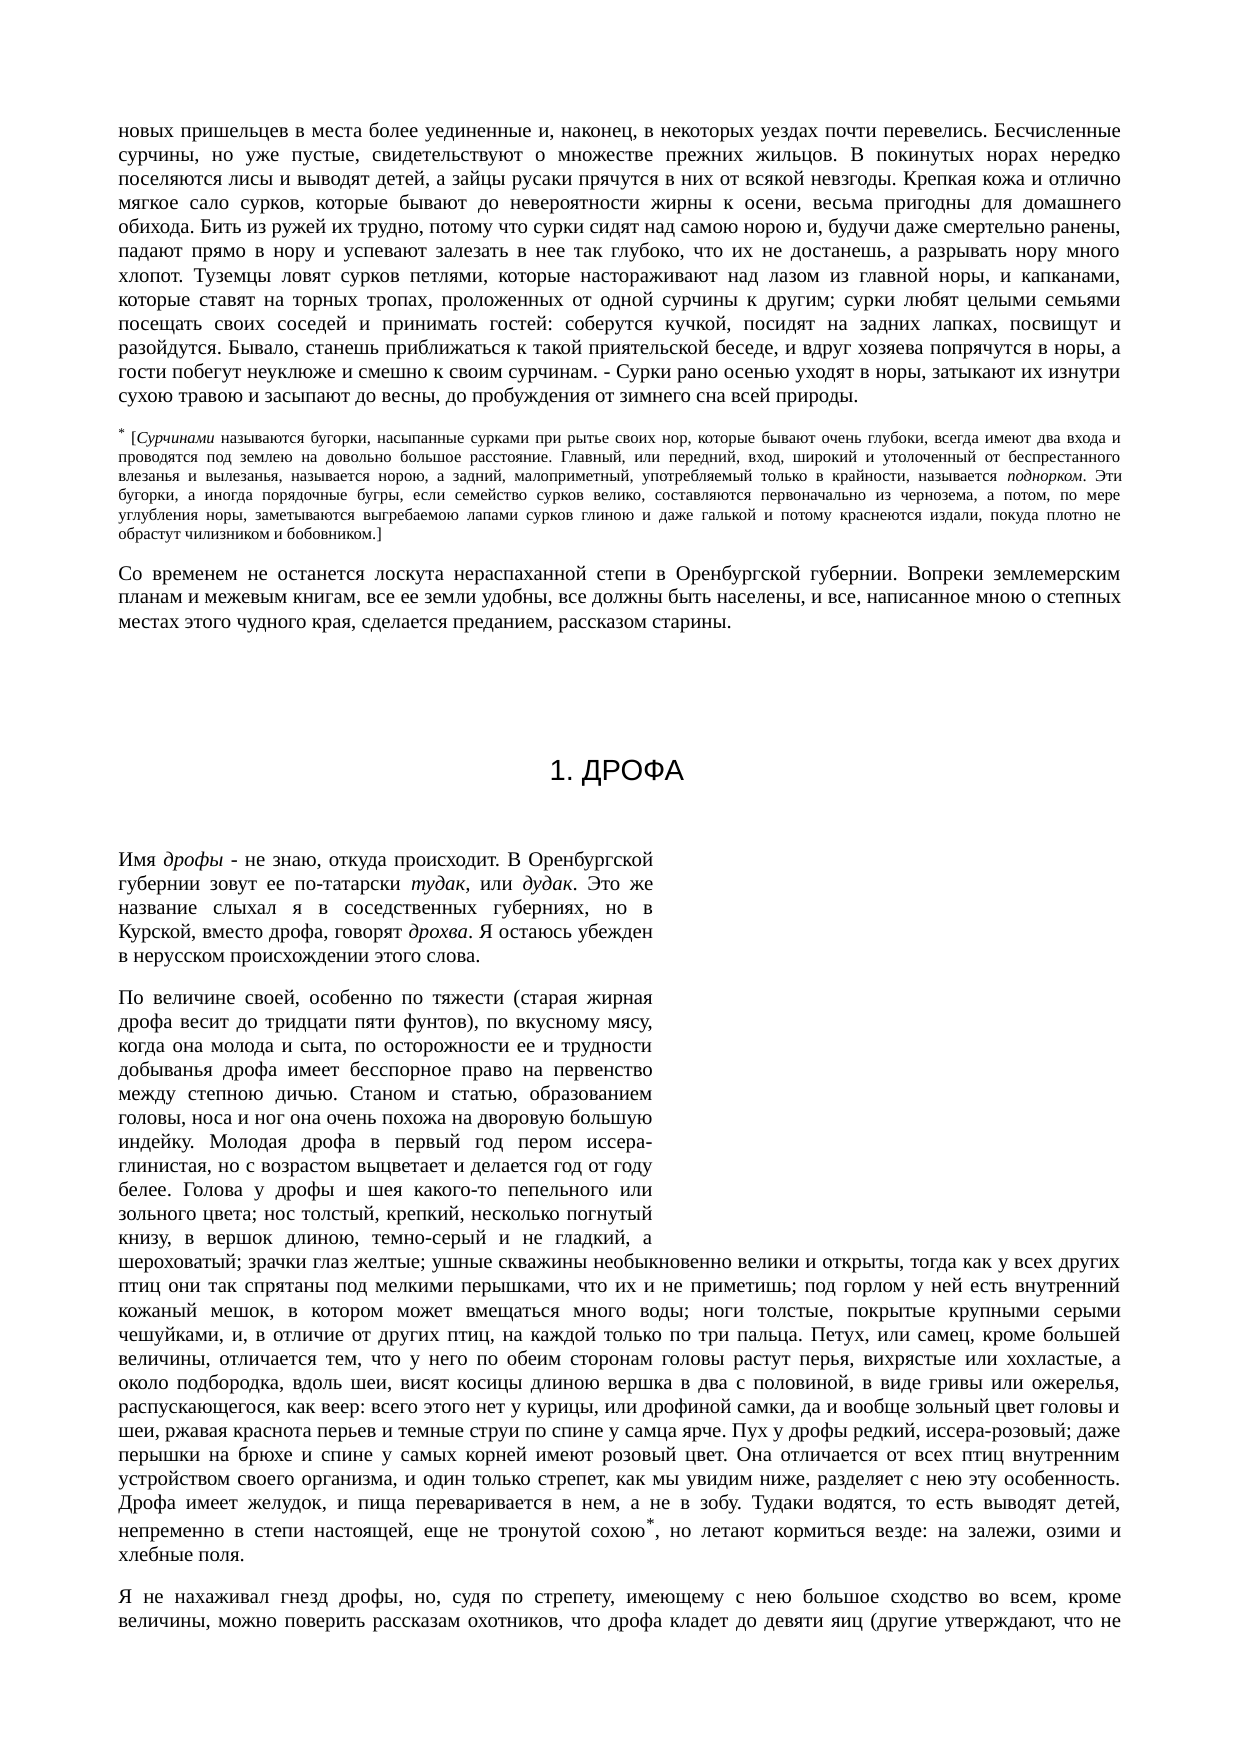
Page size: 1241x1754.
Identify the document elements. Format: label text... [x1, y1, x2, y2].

text * [Сурчинами называются бугорки, насыпанные сурками при рытье своих нор, которые бывают очень глубоки, всегда имеют два входа и проводятся под землею на довольно большое расстояние. Главный, или передний, вход, широкий и утолоченный от беспрестанного влезанья и вылезанья, называется норою, а задний, малоприметный, употребляемый только в крайности, называется поднорком. Эти бугорки, а иногда порядочные бугры, если семейство сурков велико, составляются первоначально из чернозема, а потом, по мере углубления норы, заметываются выгребаемою лапами сурков глиною и даже галькой и потому краснеются издали, покуда плотно не обрастут чилизником и бобовником.] [118, 424, 1122, 543]
text По величине своей, особенно по тяжести (старая жирная дрофа весит до тридцати пяти фунтов), по вкусному мясу, когда она молода и сыта, по осторожности ее и трудности добыванья дрофа имеет бесспорное право на первенство между степною дичью. Станом и статью, образованием головы, носа и ног она очень похожа на дворовую большую индейку. Молодая дрофа в первый год пером иссера-глинистая, но с возрастом выцветает и делается год от году белее. Голова у дрофы и шея какого-то пепельного или зольного цвета; нос толстый, крепкий, несколько погнутый книзу, в вершок длиною, темно-серый и не гладкий, а шероховатый; зрачки глаз желтые; ушные скважины необыкновенно велики и открыты, тогда как у всех других птиц они так спрятаны под мелкими перышками, что их и не приметишь; под горлом у ней есть внутренний кожаный мешок, в котором может вмещаться много воды; ноги толстые, покрытые крупными серыми чешуйками, и, в отличие от других птиц, на каждой только по три пальца. Петух, или самец, кроме большей величины, отличается тем, что у него по обеим сторонам головы растут перья, вихрястые или хохластые, а около подбородка, вдоль шеи, висят косицы длиною вершка в два с половиной, в виде гривы или ожерелья, распускающегося, как веер: всего этого нет у курицы, или дрофиной самки, да и вообще зольный цвет головы и шеи, ржавая краснота перьев и темные струи по спине у самца ярче. Пух у дрофы редкий, иссера-розовый; даже перышки на брюхе и спине у самых корней имеют розовый цвет. Она отличается от всех птиц внутренним устройством своего организма, и один только стрепет, как мы увидим ниже, разделяет с нею эту особенность. Дрофа имеет желудок, и пища переваривается в нем, а не в зобу. Тудаки водятся, то есть выводят детей, непременно в степи настоящей, еще не тронутой сохою*, но летают кормиться везде: на залежи, озими и хлебные поля. [118, 985, 1122, 1566]
text новых пришельцев в места более уединенные и, наконец, в некоторых уездах почти перевелись. Бесчисленные сурчины, но уже пустые, свидетельствуют о множестве прежних жильцов. В покинутых норах нередко поселяются лисы и выводят детей, а зайцы русаки прячутся в них от всякой невзгоды. Крепкая кожа и отлично мягкое сало сурков, которые бывают до невероятности жирны к осени, весьма пригодны для домашнего обихода. Бить из ружей их трудно, потому что сурки сидят над самою норою и, будучи даже смертельно ранены, падают прямо в нору и успевают залезать в нее так глубоко, что их не достанешь, а разрывать нору много хлопот. Туземцы ловят сурков петлями, которые настораживают над лазом из главной норы, и капканами, которые ставят на торных тропах, проложенных от одной сурчины к другим; сурки любят целыми семьями посещать своих соседей и принимать гостей: соберутся кучкой, посидят на задних лапках, посвищут и разойдутся. Бывало, станешь приближаться к такой приятельской беседе, и вдруг хозяева попрячутся в норы, а гости побегут неуклюже и смешно к своим сурчинам. - Сурки рано осенью уходят в норы, затыкают их изнутри сухою травою и засыпают до весны, до пробуждения от зимнего сна всей природы. [118, 118, 1122, 407]
text Со временем не останется лоскута нераспаханной степи в Оренбургской губернии. Вопреки землемерским планам и межевым книгам, все ее земли удобны, все должны быть населены, и все, написанное мною о степных местах этого чудного края, сделается преданием, рассказом старины. [118, 560, 1122, 633]
text Имя дрофы - не знаю, откуда происходит. В Оренбургской губернии зовут ее по-татарски тудак, или дудак. Это же название слыхал я в соседственных губерниях, но в Курской, вместо дрофа, говорят дрохва. Я остаюсь убежден в нерусском происхождении этого слова. [118, 847, 1122, 967]
subtitle 1. ДРОФА [118, 753, 1122, 786]
text Я не нахаживал гнезд дрофы, но, судя по стрепету, имеющему с нею большое сходство во всем, кроме величины, можно поверить рассказам охотников, что дрофа кладет до девяти яиц (другие утверждают, что не [118, 1584, 1122, 1632]
